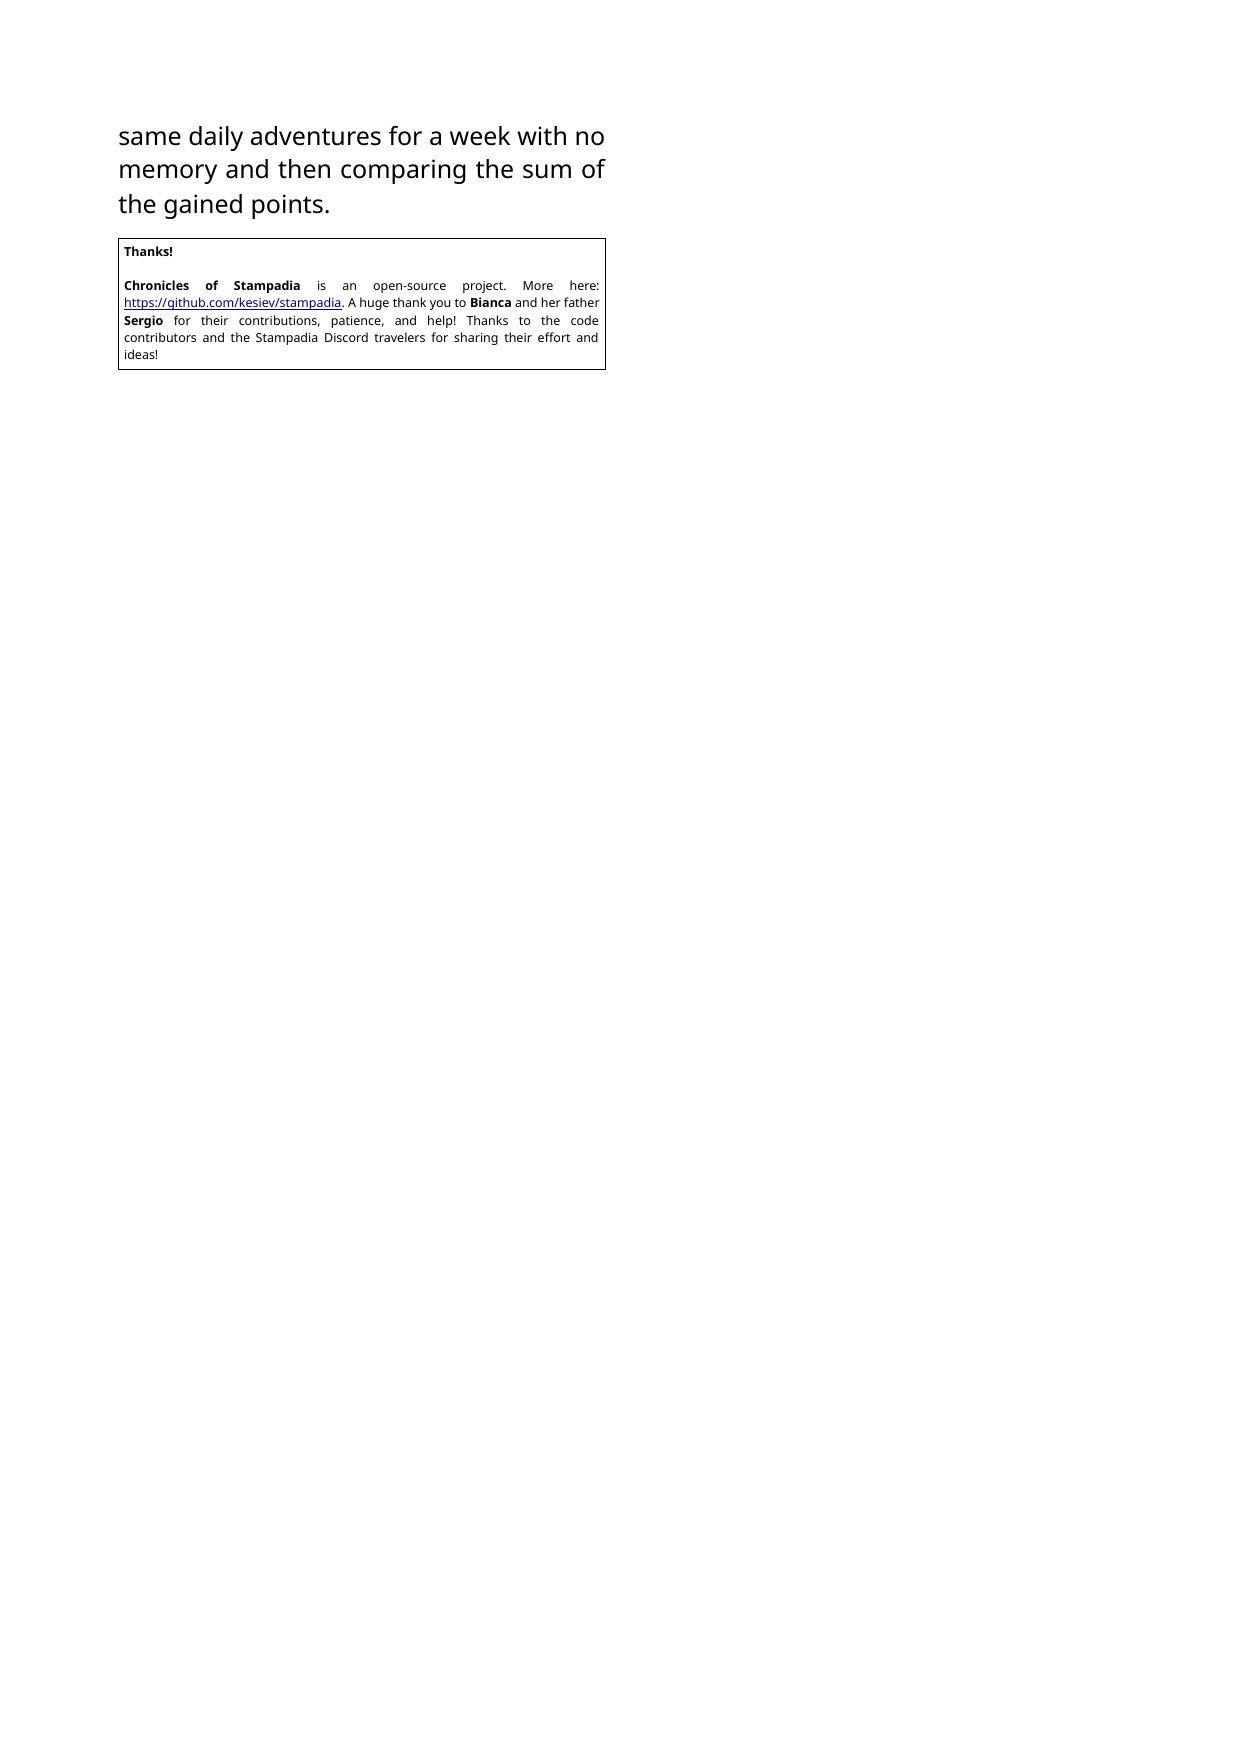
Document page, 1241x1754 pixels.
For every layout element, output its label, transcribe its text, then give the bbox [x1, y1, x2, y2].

table_header Thanks! Chronicles of Stampadia is an open-source project. More here: https://github.com/kesiev/stampadia. A huge thank you to Bianca and her father Sergio for their contributions, patience, and help! Thanks to the code contributors and the Stampadia Discord travelers for sharing their effort and ideas! [119, 239, 605, 368]
text same daily adventures for a week with no memory and then comparing the sum of the gained points. [118, 118, 605, 220]
